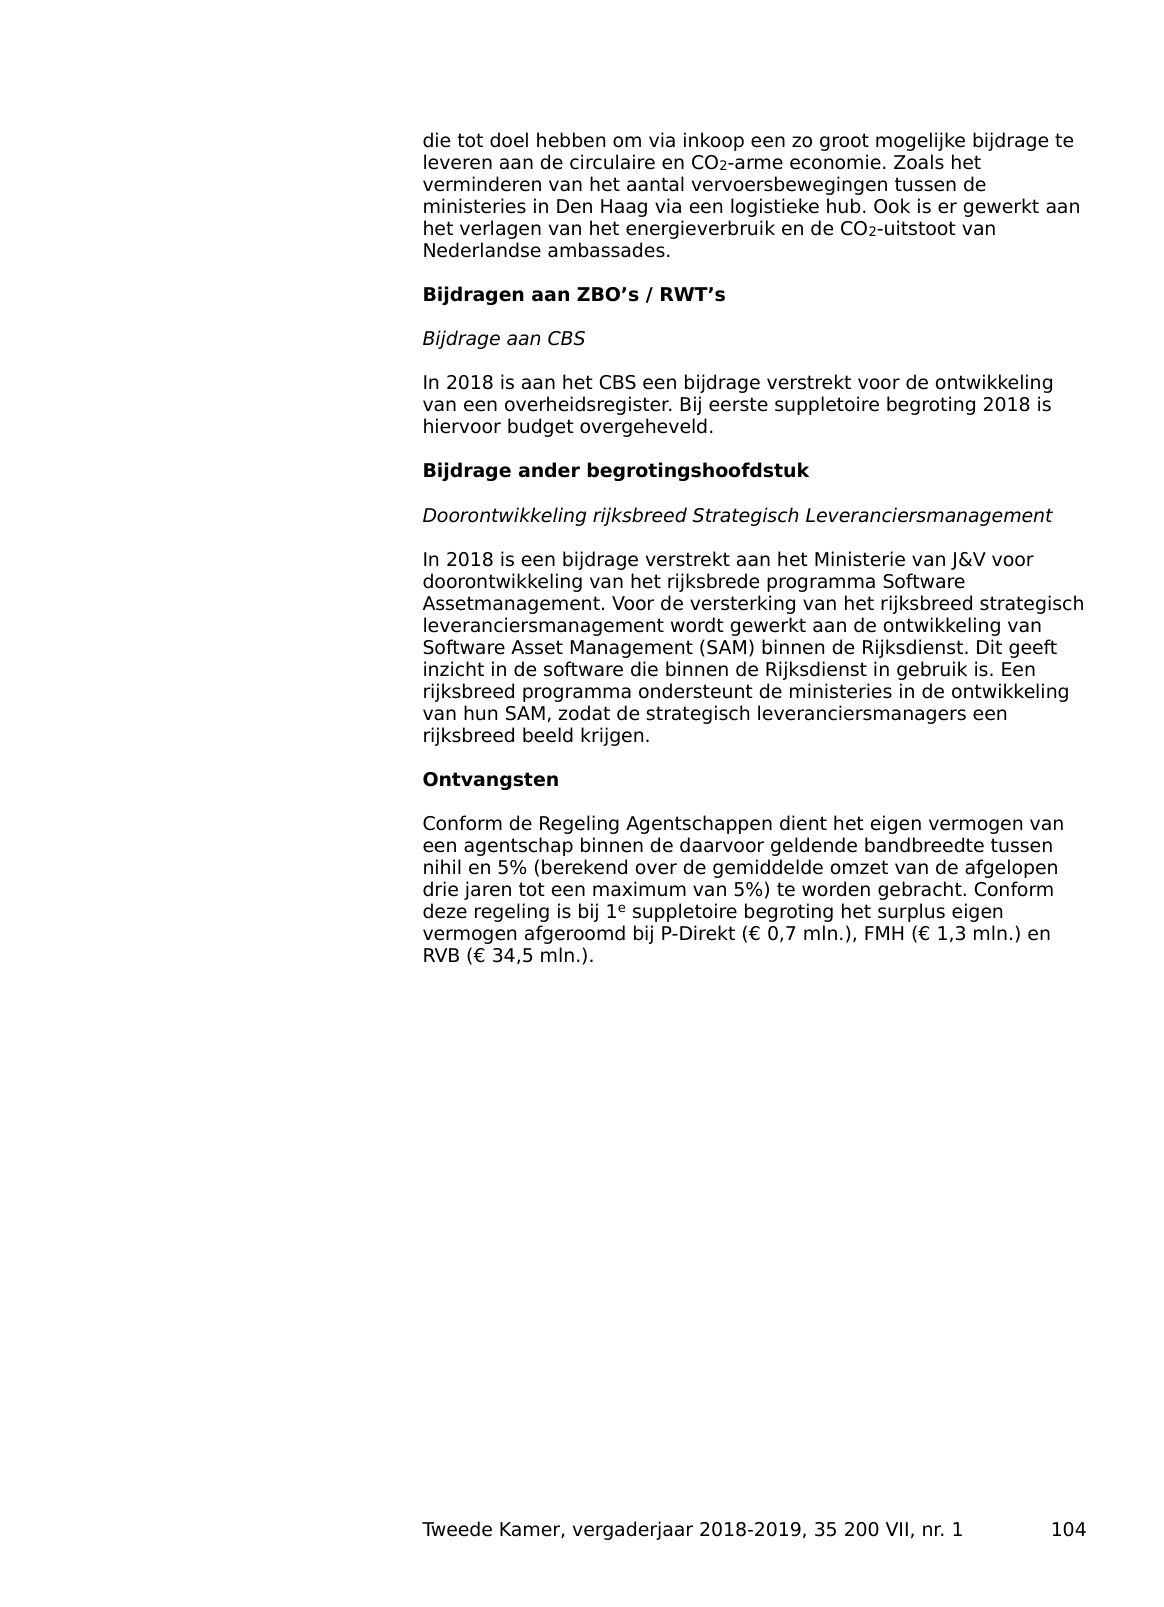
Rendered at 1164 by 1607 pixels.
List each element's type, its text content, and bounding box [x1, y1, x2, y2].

subtitle Ontvangsten [422, 769, 1087, 791]
text In 2018 is een bijdrage verstrekt aan het Ministerie van J&V voor doorontwikkeling van het rijksbrede programma Software Assetmanagement. Voor de versterking van het rijksbreed strategisch leveranciersmanagement wordt gewerkt aan de ontwikkeling van Software Asset Management (SAM) binnen de Rijksdienst. Dit geeft inzicht in de software die binnen de Rijksdienst in gebruik is. Een rijksbreed programma ondersteunt de ministeries in de ontwikkeling van hun SAM, zodat de strategisch leveranciersmanagers een rijksbreed beeld krijgen. [422, 549, 1087, 747]
text In 2018 is aan het CBS een bijdrage verstrekt voor de ontwikkeling van een overheidsregister. Bij eerste suppletoire begroting 2018 is hiervoor budget overgeheveld. [422, 372, 1087, 438]
subtitle Bijdrage aan CBS [422, 328, 1087, 350]
subtitle Bijdrage ander begrotingshoofdstuk [422, 460, 1087, 482]
text Conform de Regeling Agentschappen dient het eigen vermogen van een agentschap binnen de daarvoor geldende bandbreedte tussen nihil en 5% (berekend over de gemiddelde omzet van de afgelopen drie jaren tot een maximum van 5%) te worden gebracht. Conform deze regeling is bij 1e suppletoire begroting het surplus eigen vermogen afgeroomd bij P-Direkt (€ 0,7 mln.), FMH (€ 1,3 mln.) en RVB (€ 34,5 mln.). [422, 813, 1087, 967]
subtitle Bijdragen aan ZBO’s / RWT’s [422, 284, 1087, 306]
subtitle Doorontwikkeling rijksbreed Strategisch Leveranciersmanagement [422, 504, 1087, 527]
text die tot doel hebben om via inkoop een zo groot mogelijke bijdrage te leveren aan de circulaire en CO2-arme economie. Zoals het verminderen van het aantal vervoersbewegingen tussen de ministeries in Den Haag via een logistieke hub. Ook is er gewerkt aan het verlagen van het energieverbruik en de CO2-uitstoot van Nederlandse ambassades. [422, 130, 1087, 262]
